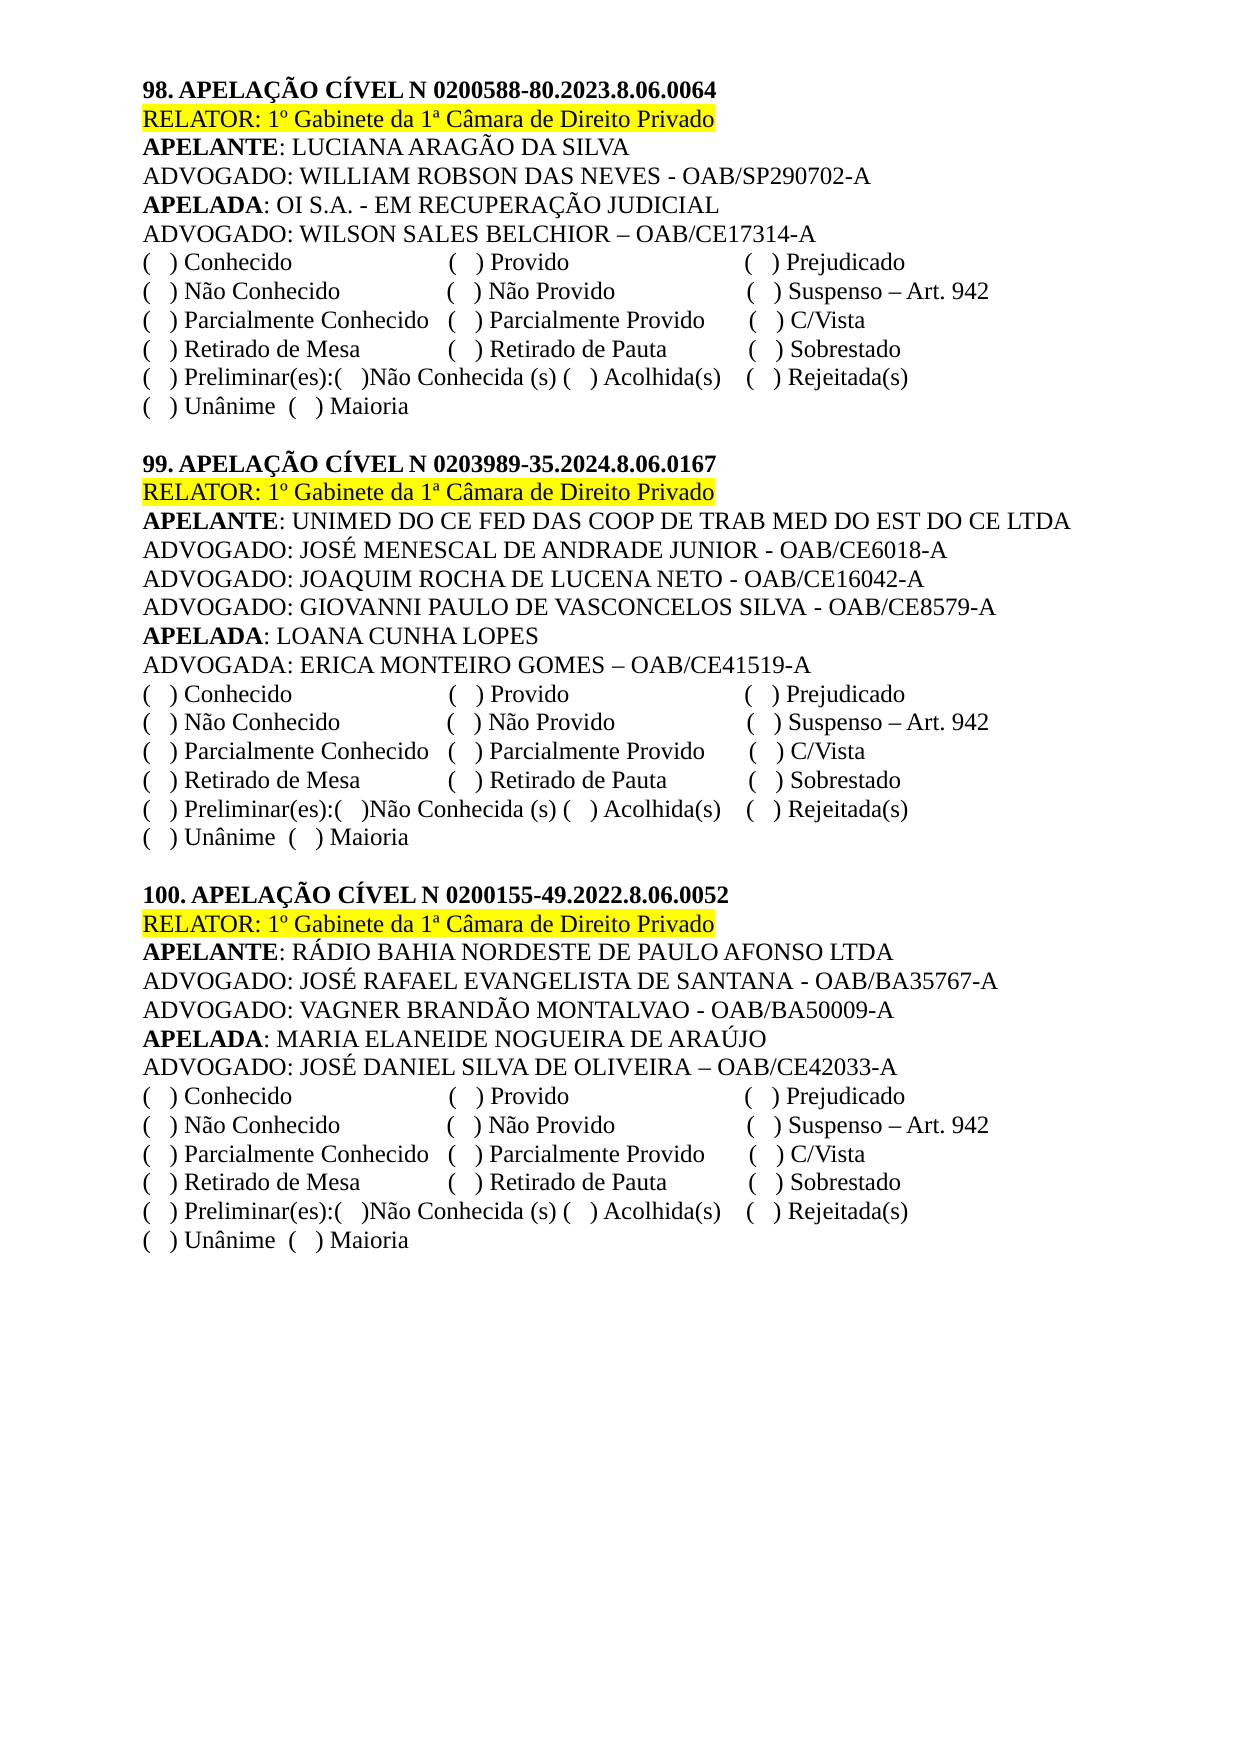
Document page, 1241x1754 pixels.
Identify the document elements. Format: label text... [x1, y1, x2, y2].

text ( ) Preliminar(es):( )Não Conhecida (s) ( ) Acolhida(s) ( ) Rejeitada(s) [142, 1196, 1158, 1225]
text ( ) Não Conhecido ( ) Não Provido ( ) Suspenso – Art. 942 [142, 1110, 1158, 1139]
text ( ) Unânime ( ) Maioria [142, 1225, 1141, 1311]
text ( ) Conhecido ( ) Provido ( ) Prejudicado [142, 1081, 1141, 1110]
text ( ) Conhecido ( ) Provido ( ) Prejudicado [142, 247, 1141, 276]
text ( ) Preliminar(es):( )Não Conhecida (s) ( ) Acolhida(s) ( ) Rejeitada(s) [142, 362, 1158, 391]
text ( ) Parcialmente Conhecido ( ) Parcialmente Provido ( ) C/Vista [142, 305, 1158, 334]
text ( ) Não Conhecido ( ) Não Provido ( ) Suspenso – Art. 942 [142, 707, 1158, 736]
text ( ) Unânime ( ) Maioria 100. APELAÇÃO CÍVEL N 0200155-49.2022.8.06.0052 RELATOR: 1º Gabinete da 1ª Câmara de Direito Privado APELANTE: RÁDIO BAHIA NORDESTE DE PAULO AFONSO LTDA ADVOGADO: JOSÉ RAFAEL EVANGELISTA DE SANTANA - OAB/BA35767-A ADVOGADO: VAGNER BRANDÃO MONTALVAO - OAB/BA50009-A APELADA: MARIA ELANEIDE NOGUEIRA DE ARAÚJO ADVOGADO: JOSÉ DANIEL SILVA DE OLIVEIRA – OAB/CE42033-A [142, 822, 1141, 1081]
text ( ) Parcialmente Conhecido ( ) Parcialmente Provido ( ) C/Vista [142, 736, 1158, 765]
text ( ) Retirado de Mesa ( ) Retirado de Pauta ( ) Sobrestado [142, 765, 1158, 794]
text ( ) Conhecido ( ) Provido ( ) Prejudicado [142, 679, 1141, 707]
text ( ) Preliminar(es):( )Não Conhecida (s) ( ) Acolhida(s) ( ) Rejeitada(s) [142, 794, 1158, 822]
text ( ) Unânime ( ) Maioria 99. APELAÇÃO CÍVEL N 0203989-35.2024.8.06.0167 RELATOR: 1º Gabinete da 1ª Câmara de Direito Privado APELANTE: UNIMED DO CE FED DAS COOP DE TRAB MED DO EST DO CE LTDA ADVOGADO: JOSÉ MENESCAL DE ANDRADE JUNIOR - OAB/CE6018-A ADVOGADO: JOAQUIM ROCHA DE LUCENA NETO - OAB/CE16042-A ADVOGADO: GIOVANNI PAULO DE VASCONCELOS SILVA - OAB/CE8579-A APELADA: LOANA CUNHA LOPES ADVOGADA: ERICA MONTEIRO GOMES – OAB/CE41519-A [142, 391, 1141, 679]
text ( ) Retirado de Mesa ( ) Retirado de Pauta ( ) Sobrestado [142, 1167, 1158, 1196]
text ( ) Não Conhecido ( ) Não Provido ( ) Suspenso – Art. 942 [142, 276, 1158, 305]
text ( ) Parcialmente Conhecido ( ) Parcialmente Provido ( ) C/Vista [142, 1139, 1158, 1167]
text ( ) Retirado de Mesa ( ) Retirado de Pauta ( ) Sobrestado [142, 334, 1158, 362]
text 98. APELAÇÃO CÍVEL N 0200588-80.2023.8.06.0064 RELATOR: 1º Gabinete da 1ª Câmara de Direito Privado APELANTE: LUCIANA ARAGÃO DA SILVA ADVOGADO: WILLIAM ROBSON DAS NEVES - OAB/SP290702-A APELADA: OI S.A. - EM RECUPERAÇÃO JUDICIAL ADVOGADO: WILSON SALES BELCHIOR – OAB/CE17314-A [142, 75, 1141, 247]
